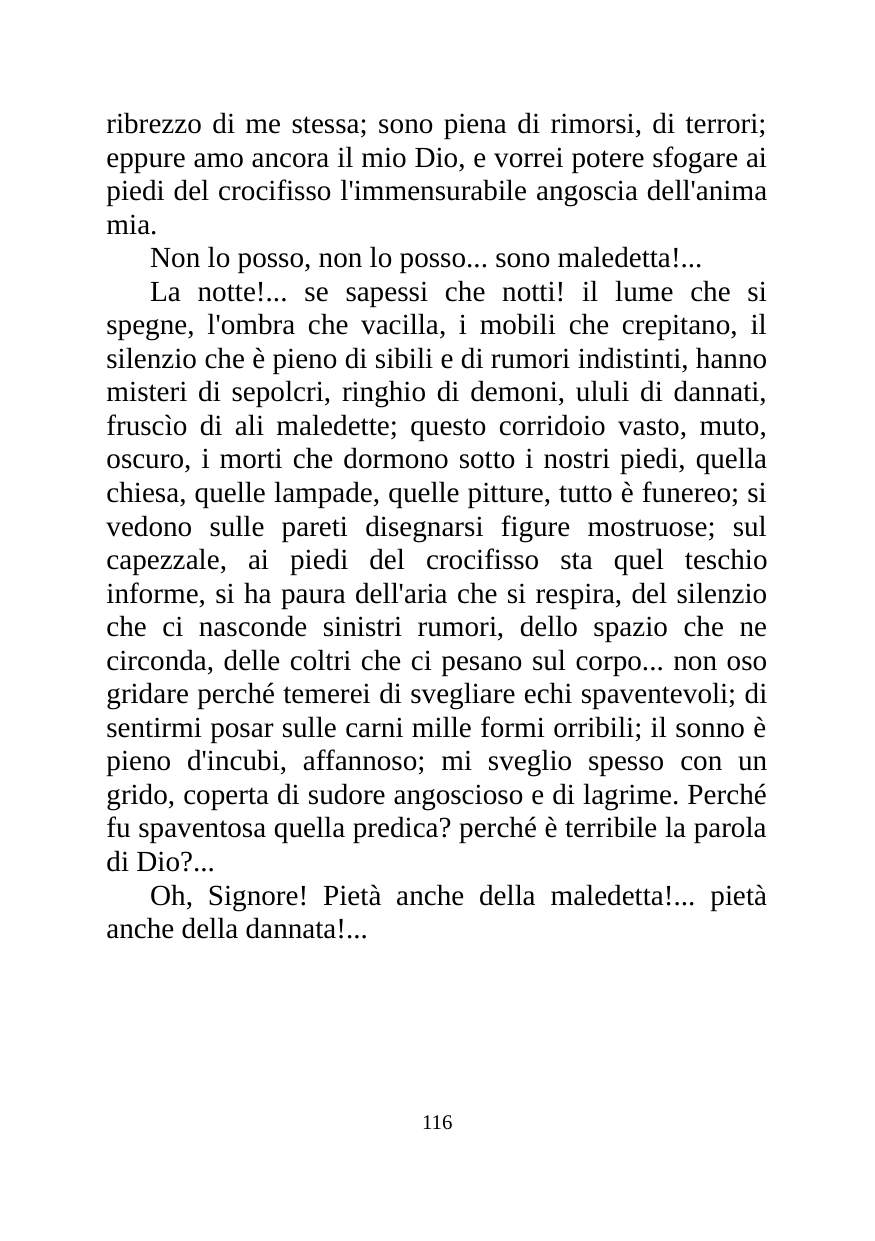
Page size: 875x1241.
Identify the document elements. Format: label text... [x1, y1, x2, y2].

text Oh, Signore! Pietà anche della maledetta!... pietà anche della dannata!... [106, 878, 768, 945]
text La notte!... se sapessi che notti! il lume che si spegne, l'ombra che vacilla, i mobili che crepitano, il silenzio che è pieno di sibili e di rumori indistinti, hanno misteri di sepolcri, ringhio di demoni, ululi di dannati, fruscìo di ali maledette; questo corridoio vasto, muto, oscuro, i morti che dormono sotto i nostri piedi, quella chiesa, quelle lampade, quelle pitture, tutto è funereo; si vedono sulle pareti disegnarsi figure mostruose; sul capezzale, ai piedi del crocifisso sta quel teschio informe, si ha paura dell'aria che si respira, del silenzio che ci nasconde sinistri rumori, dello spazio che ne circonda, delle coltri che ci pesano sul corpo... non oso gridare perché temerei di svegliare echi spaventevoli; di sentirmi posar sulle carni mille formi orribili; il sonno è pieno d'incubi, affannoso; mi sveglio spesso con un grido, coperta di sudore angoscioso e di lagrime. Perché fu spaventosa quella predica? perché è terribile la parola di Dio?... [106, 274, 768, 878]
text ribrezzo di me stessa; sono piena di rimorsi, di terrori; eppure amo ancora il mio Dio, e vorrei potere sfogare ai piedi del crocifisso l'immensurabile angoscia dell'anima mia. [106, 106, 768, 240]
text Non lo posso, non lo posso... sono maledetta!... [106, 240, 768, 274]
